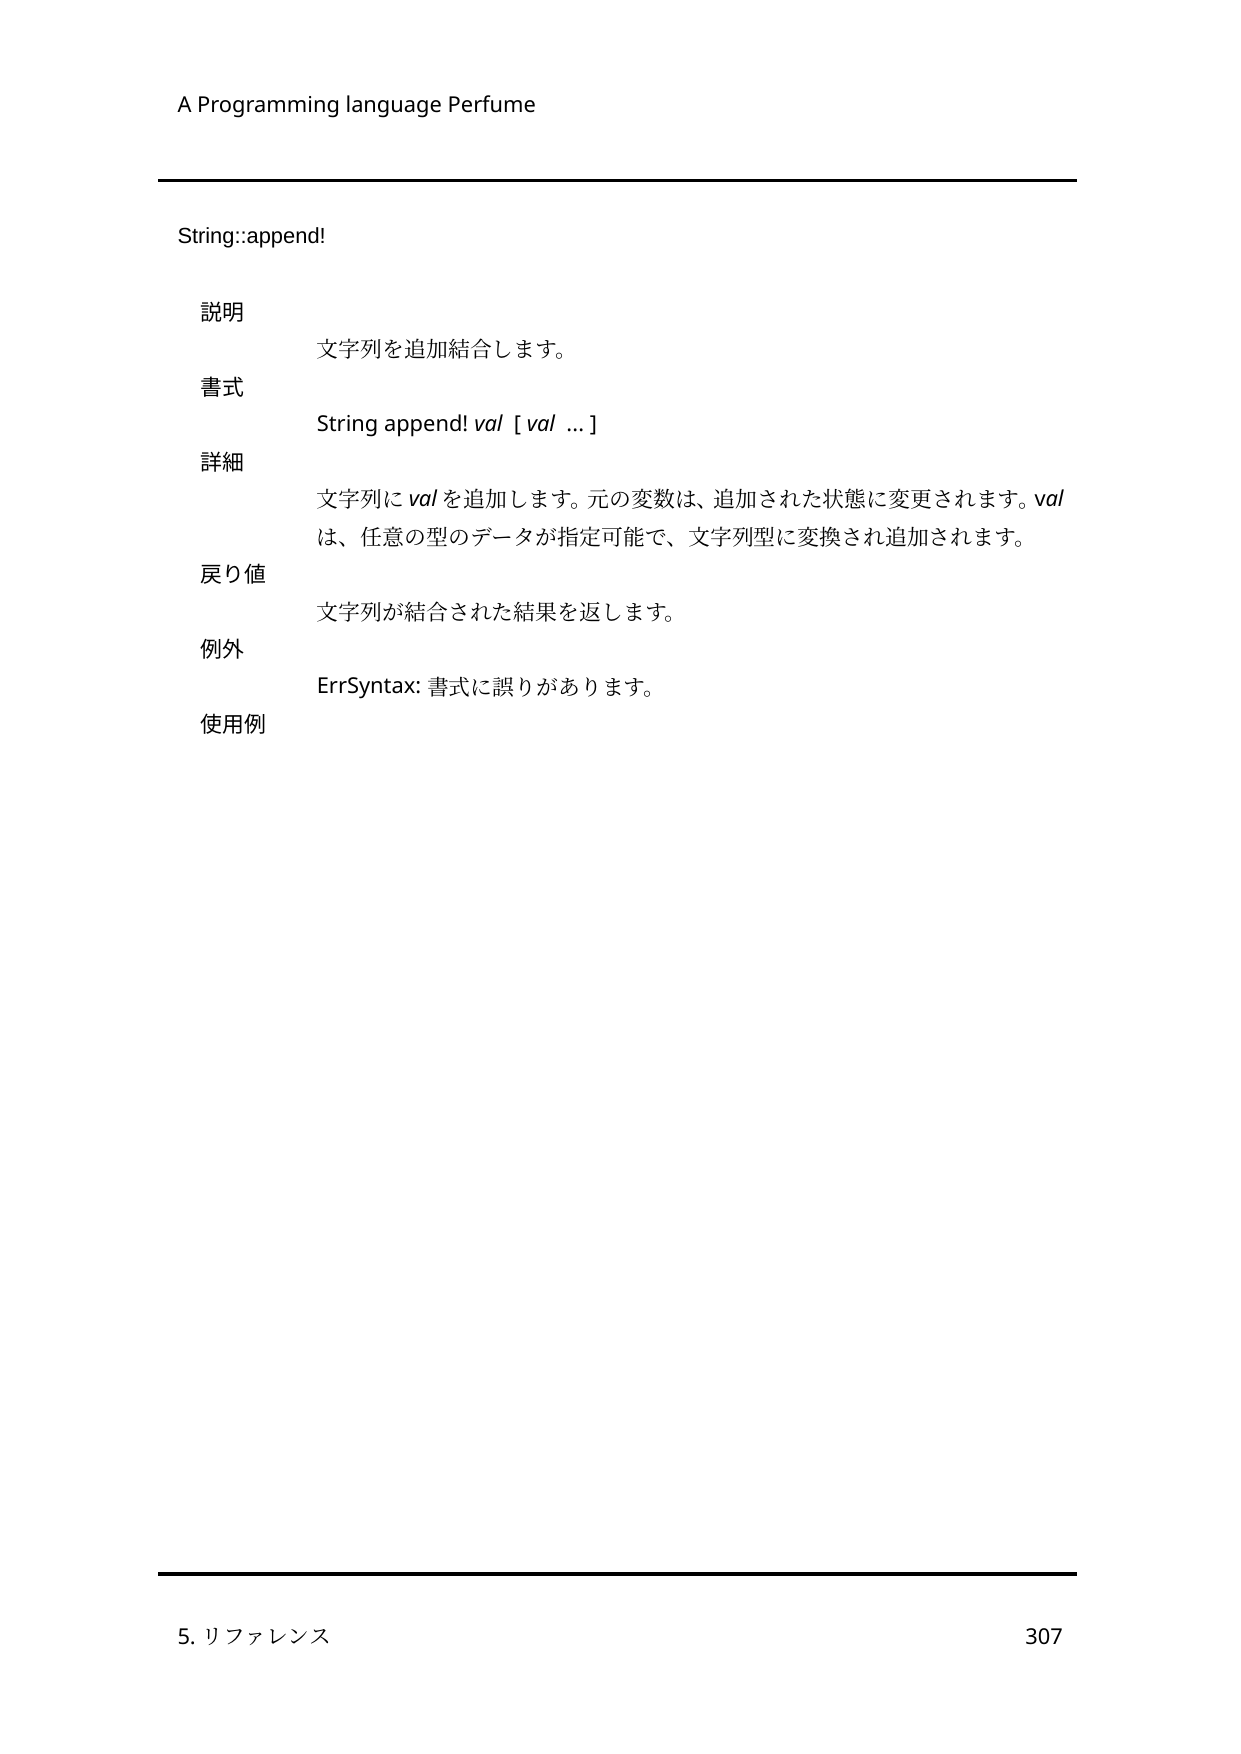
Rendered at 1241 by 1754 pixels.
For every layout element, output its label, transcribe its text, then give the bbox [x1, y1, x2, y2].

table_cell [317, 704, 1063, 779]
table_cell 書式 [200, 367, 317, 442]
table_header 文字列を追加結合します。 [317, 292, 1063, 367]
subtitle String::append! [177, 217, 1063, 254]
table_header 説明 [200, 292, 317, 367]
table_cell 戻り値 [200, 554, 317, 629]
table_cell 使用例 [200, 704, 317, 779]
table_cell 文字列にvalを追加します。元の変数は、追加された状態に変更されます。valは、任意の型のデータが指定可能で、文字列型に変換され追加されます。 [317, 442, 1063, 554]
table_cell 例外 [200, 629, 317, 704]
table_cell String append! val [ val ... ] [317, 367, 1063, 442]
table_cell 詳細 [200, 442, 317, 554]
table_cell 文字列が結合された結果を返します。 [317, 554, 1063, 629]
table_cell ErrSyntax: 書式に誤りがあります。 [317, 629, 1063, 704]
